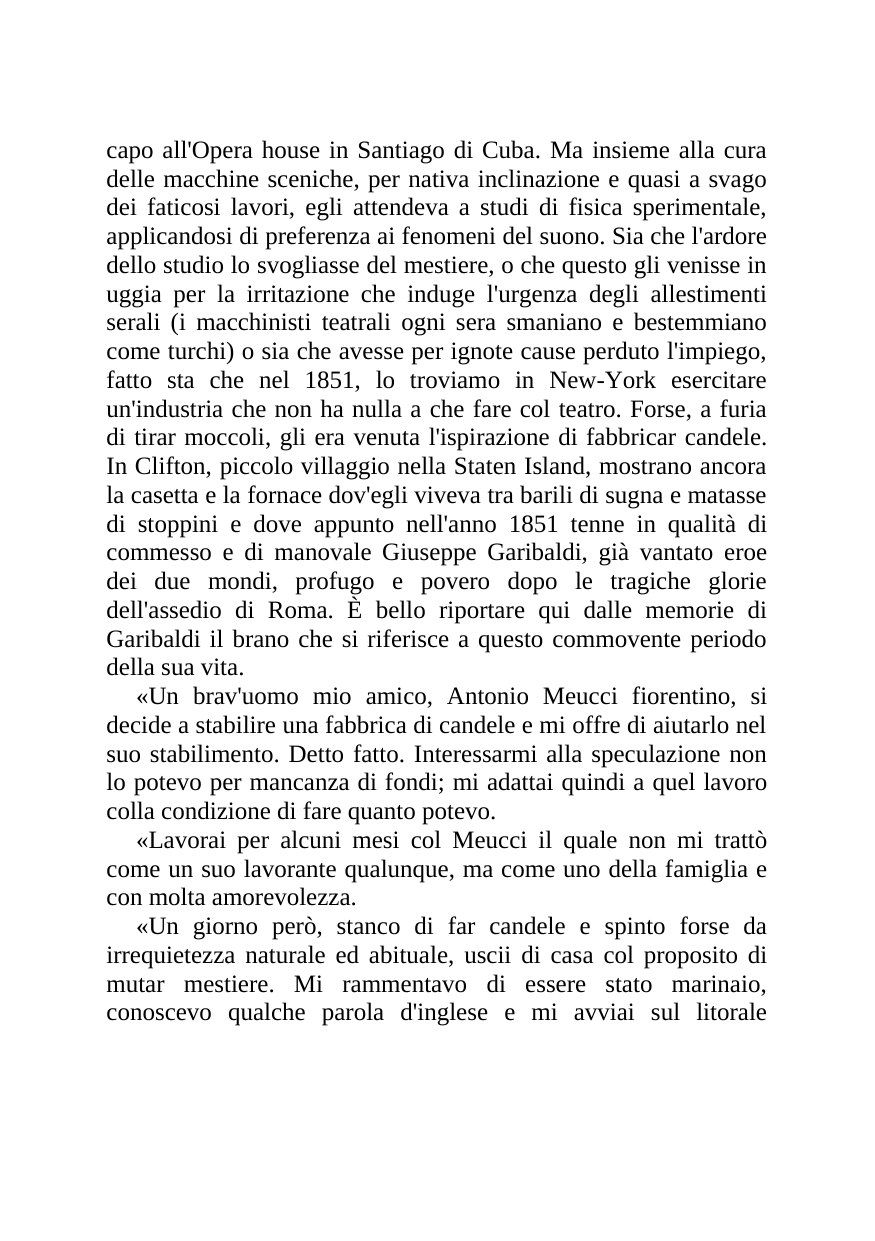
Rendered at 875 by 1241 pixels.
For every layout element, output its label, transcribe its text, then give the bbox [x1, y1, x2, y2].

text «Un brav'uomo mio amico, Antonio Meucci fiorentino, si decide a stabilire una fabbrica di candele e mi offre di aiutarlo nel suo stabilimento. Detto fatto. Interessarmi alla speculazione non lo potevo per mancanza di fondi; mi adattai quindi a quel lavoro colla condizione di fare quanto potevo. [106, 681, 768, 825]
text capo all'Opera house in Santiago di Cuba. Ma insieme alla cura delle macchine sceniche, per nativa inclinazione e quasi a svago dei faticosi lavori, egli attendeva a studi di fisica sperimentale, applicandosi di preferenza ai fenomeni del suono. Sia che l'ardore dello studio lo svogliasse del mestiere, o che questo gli venisse in uggia per la irritazione che induge l'urgenza degli allestimenti serali (i macchinisti teatrali ogni sera smaniano e bestemmiano come turchi) o sia che avesse per ignote cause perduto l'impiego, fatto sta che nel 1851, lo troviamo in New-York esercitare un'industria che non ha nulla a che fare col teatro. Forse, a furia di tirar moccoli, gli era venuta l'ispirazione di fabbricar candele. In Clifton, piccolo villaggio nella Staten Island, mostrano ancora la casetta e la fornace dov'egli viveva tra barili di sugna e matasse di stoppini e dove appunto nell'anno 1851 tenne in qualità di commesso e di manovale Giuseppe Garibaldi, già vantato eroe dei due mondi, profugo e povero dopo le tragiche glorie dell'assedio di Roma. È bello riportare qui dalle memorie di Garibaldi il brano che si riferisce a questo commovente periodo della sua vita. [106, 135, 768, 681]
text «Un giorno però, stanco di far candele e spinto forse da irrequietezza naturale ed abituale, uscii di casa col proposito di mutar mestiere. Mi rammentavo di essere stato marinaio, conoscevo qualche parola d'inglese e mi avviai sul litorale [106, 911, 768, 1026]
text «Lavorai per alcuni mesi col Meucci il quale non mi trattò come un suo lavorante qualunque, ma come uno della famiglia e con molta amorevolezza. [106, 825, 768, 911]
